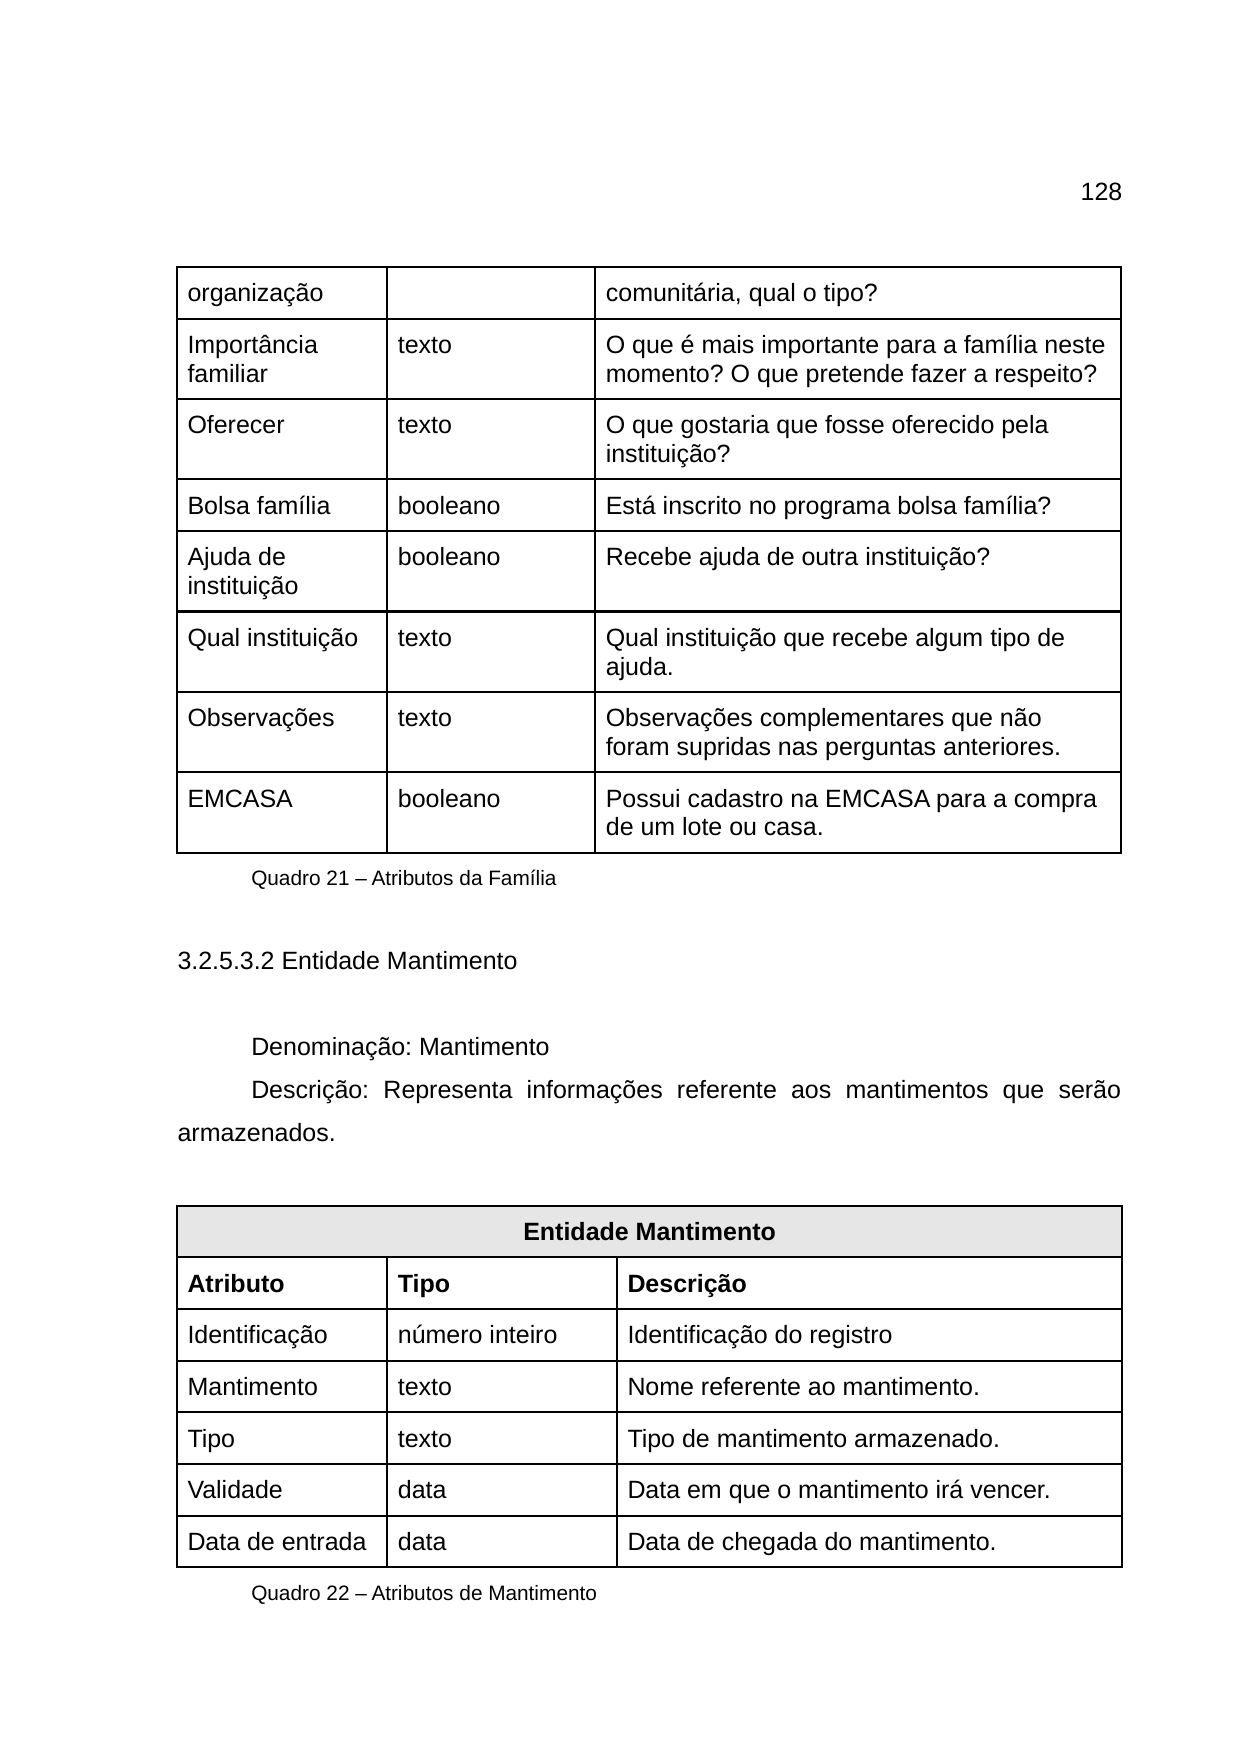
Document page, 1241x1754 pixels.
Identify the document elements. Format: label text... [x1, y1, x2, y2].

table_cell texto [388, 1362, 616, 1411]
table_cell Observações [178, 693, 386, 771]
table_cell Tipo de mantimento armazenado. [618, 1413, 1121, 1463]
table_cell booleano [388, 480, 594, 530]
table_cell booleano [388, 532, 594, 610]
text Quadro 21 – Atributos da Família [177, 866, 1122, 890]
table_cell texto [388, 1413, 616, 1463]
table_cell [388, 268, 594, 317]
table_cell data [388, 1465, 616, 1514]
table_cell Oferecer [178, 400, 386, 478]
table_cell organização [178, 268, 386, 317]
table_cell Data de entrada [178, 1517, 386, 1566]
table_cell Validade [178, 1465, 386, 1514]
table_header Entidade Mantimento [178, 1207, 1121, 1256]
table_cell Mantimento [178, 1362, 386, 1411]
table_cell Ajuda de instituição [178, 532, 386, 610]
table_cell Tipo [388, 1258, 616, 1308]
table_cell número inteiro [388, 1310, 616, 1359]
text Denominação: Mantimento [177, 1032, 1122, 1061]
table_cell Recebe ajuda de outra instituição? [596, 532, 1120, 610]
text 3.2.5.3.2 Entidade Mantimento [177, 946, 1122, 974]
table_cell Identificação do registro [618, 1310, 1121, 1359]
table_cell booleano [388, 773, 594, 852]
table_cell texto [388, 400, 594, 478]
table_cell Atributo [178, 1258, 386, 1308]
table_cell texto [388, 320, 594, 398]
table_cell Importância familiar [178, 320, 386, 398]
table_cell Está inscrito no programa bolsa família? [596, 480, 1120, 530]
table_cell comunitária, qual o tipo? [596, 268, 1120, 317]
table_cell data [388, 1517, 616, 1566]
text Descrição: Representa informações referente aos mantimentos que serão armazenados. [177, 1075, 1122, 1147]
table_cell Qual instituição [178, 613, 386, 691]
table_cell O que é mais importante para a família neste momento? O que pretende fazer a respeito? [596, 320, 1120, 398]
table_cell Tipo [178, 1413, 386, 1463]
table_cell O que gostaria que fosse oferecido pela instituição? [596, 400, 1120, 478]
table_cell Bolsa família [178, 480, 386, 530]
table_cell Possui cadastro na EMCASA para a compra de um lote ou casa. [596, 773, 1120, 852]
table_cell Observações complementares que não foram supridas nas perguntas anteriores. [596, 693, 1120, 771]
table_cell Qual instituição que recebe algum tipo de ajuda. [596, 613, 1120, 691]
text Quadro 22 – Atributos de Mantimento [177, 1581, 1122, 1605]
table_cell Identificação [178, 1310, 386, 1359]
table_cell Data de chegada do mantimento. [618, 1517, 1121, 1566]
table_cell Nome referente ao mantimento. [618, 1362, 1121, 1411]
table_cell texto [388, 693, 594, 771]
table_cell texto [388, 613, 594, 691]
table_cell EMCASA [178, 773, 386, 852]
table_cell Descrição [618, 1258, 1121, 1308]
table_cell Data em que o mantimento irá vencer. [618, 1465, 1121, 1514]
